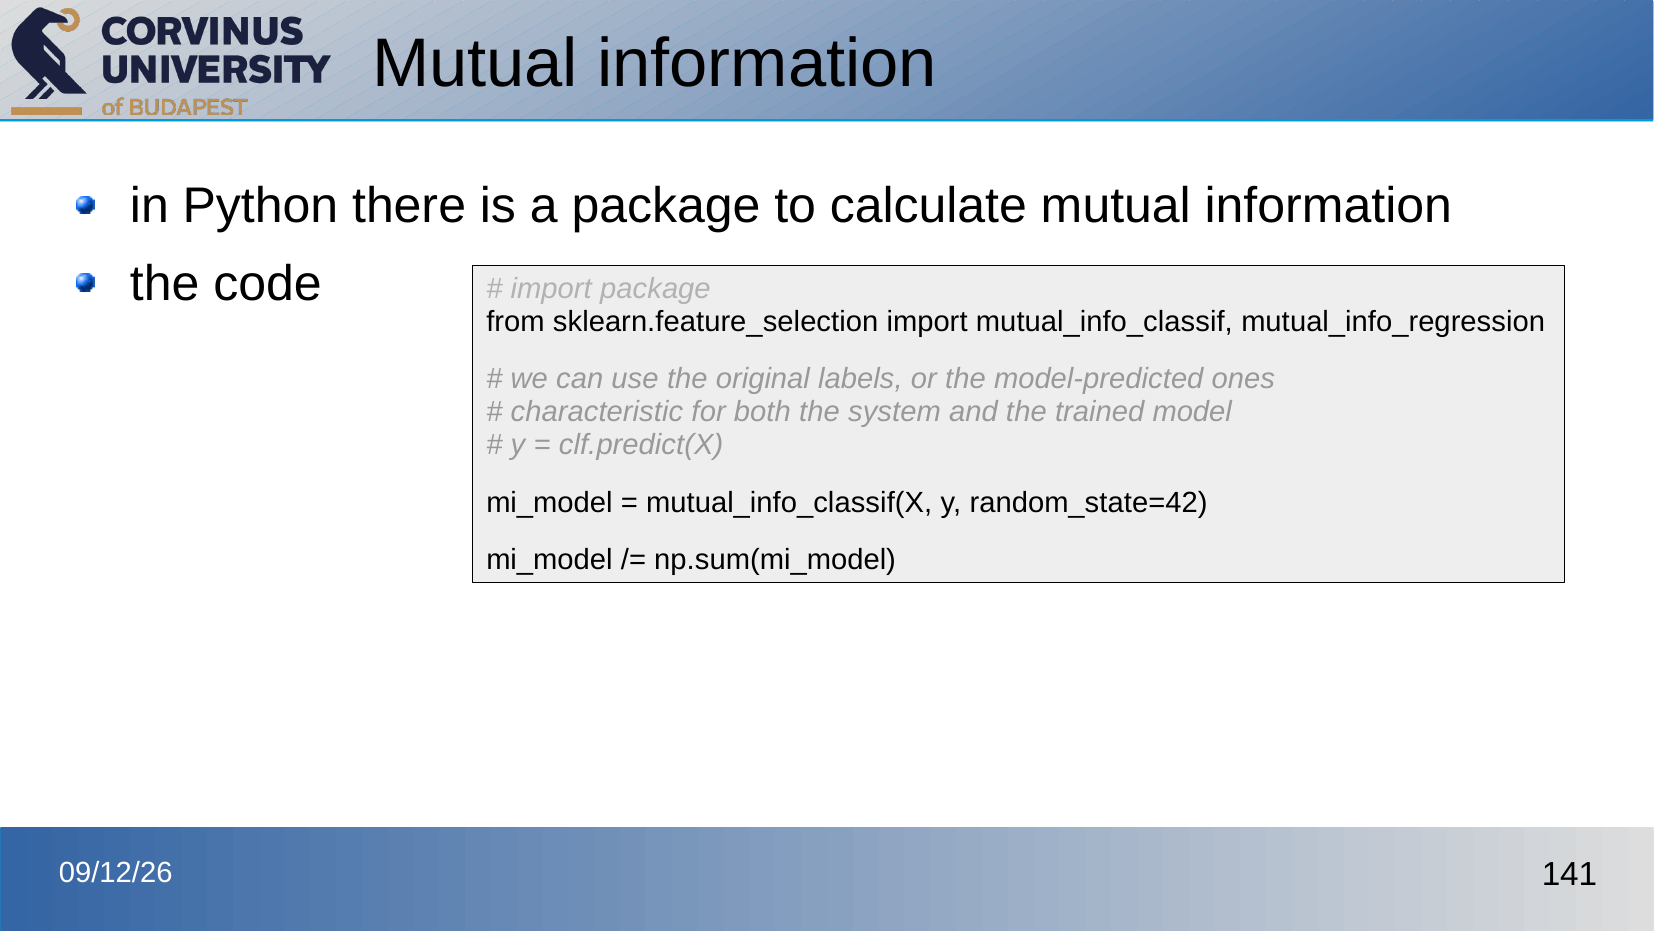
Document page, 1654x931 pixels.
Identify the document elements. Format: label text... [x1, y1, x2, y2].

list in Python there is a package to calculate mutual information the code [59, 177, 1625, 768]
text_box # import package from sklearn.feature_selection import mutual_info_classif, mutual_info_regression # we can use the original labels, or the model-predicted ones # characteristic for both the system and the trained model # y = clf.predict(X) mi_model = mutual_info_classif(X, y, random_state=42) mi_model /= np.sum(mi_model) [472, 265, 1565, 583]
picture [11, 7, 331, 115]
title Mutual information [372, 23, 1625, 103]
